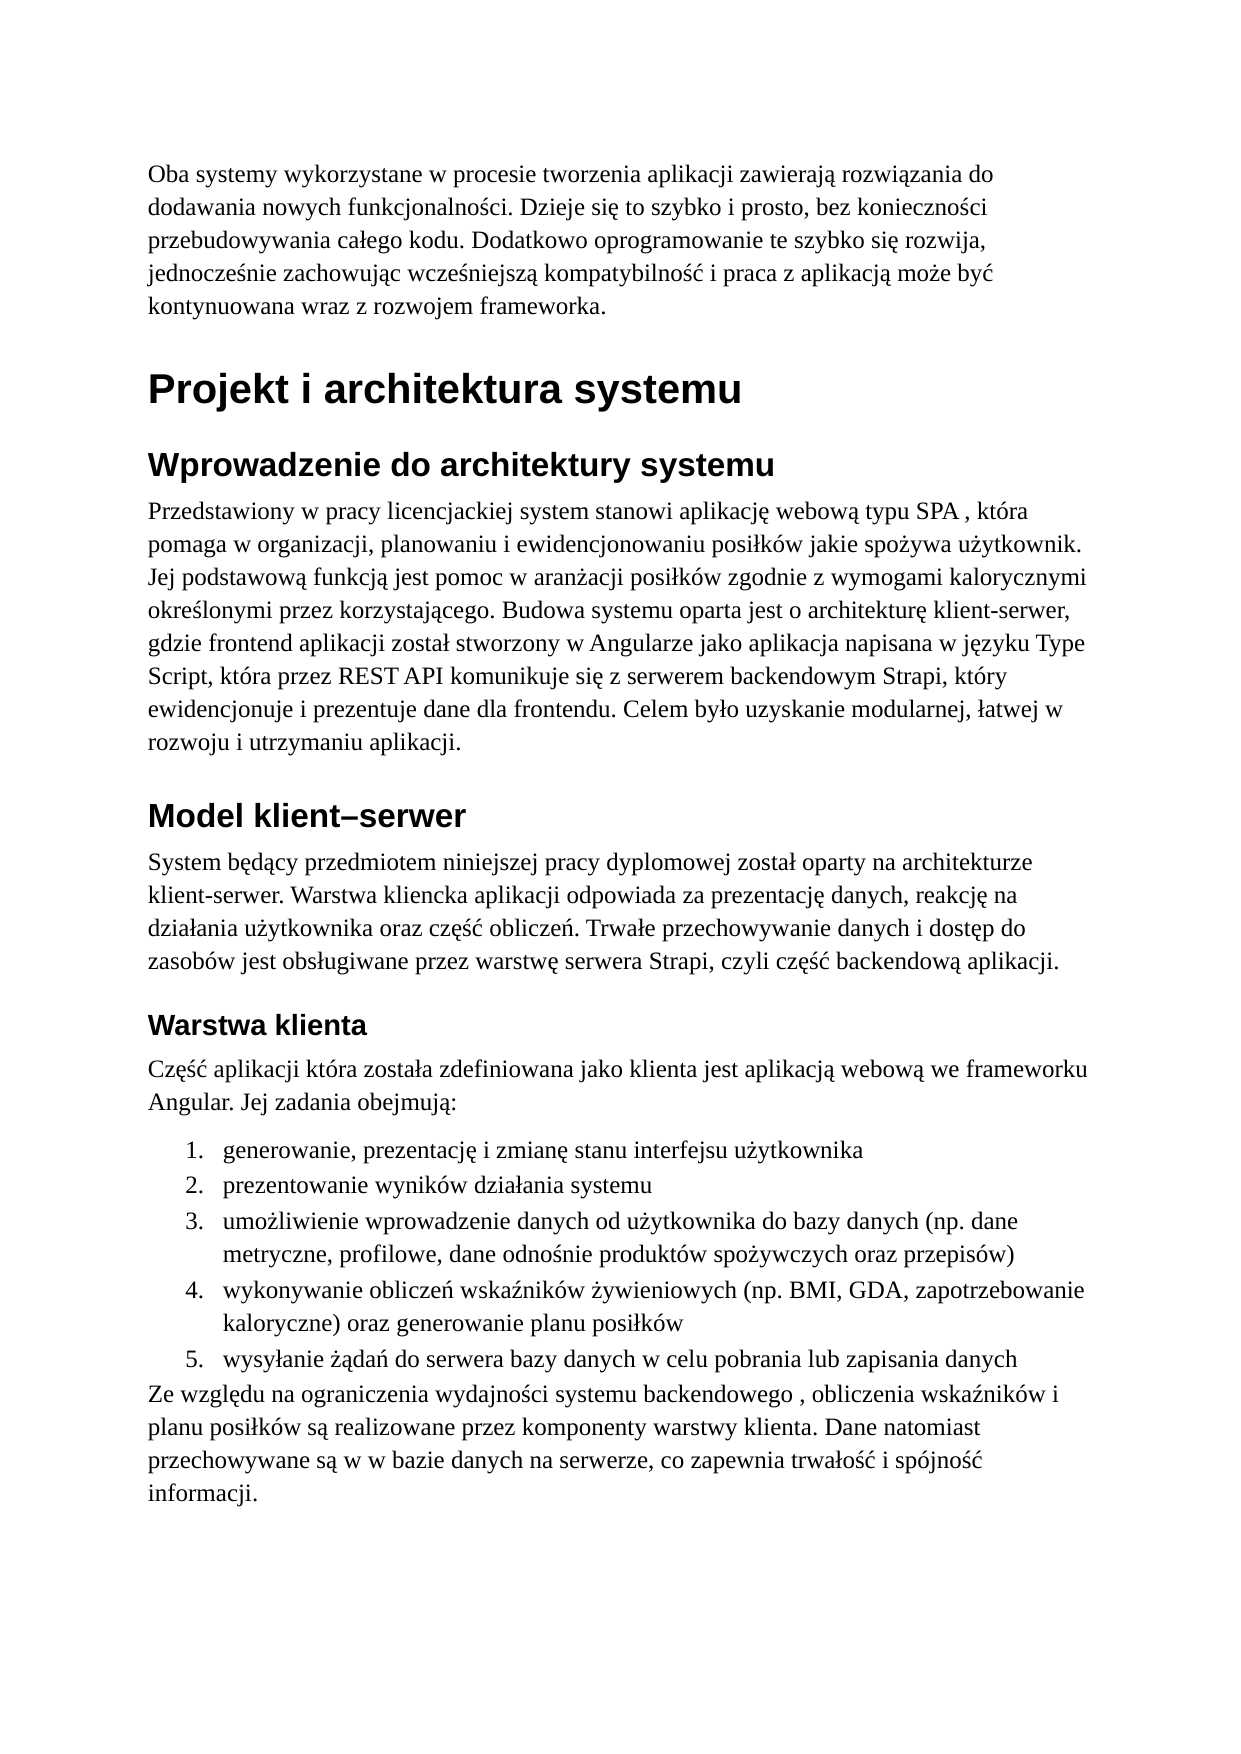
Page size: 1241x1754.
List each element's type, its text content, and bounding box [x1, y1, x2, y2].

list prezentowanie wyników działania systemu [185, 1170, 1092, 1199]
text Część aplikacji która została zdefiniowana jako klienta jest aplikacją webową we frameworku Angular. Jej zadania obejmują: [148, 1054, 1092, 1116]
subtitle Model klient–serwer [148, 796, 1092, 834]
subtitle Warstwa klienta [148, 1008, 1092, 1042]
text Oba systemy wykorzystane w procesie tworzenia aplikacji zawierają rozwiązania do dodawania nowych funkcjonalności. Dzieje się to szybko i prosto, bez konieczności przebudowywania całego kodu. Dodatkowo oprogramowanie te szybko się rozwija, jednocześnie zachowując wcześniejszą kompatybilność i praca z aplikacją może być kontynuowana wraz z rozwojem frameworka. [148, 159, 1092, 320]
list generowanie, prezentację i zmianę stanu interfejsu użytkownika [185, 1135, 1092, 1163]
subtitle Wprowadzenie do architektury systemu [148, 445, 1092, 484]
list umożliwienie wprowadzenie danych od użytkownika do bazy danych (np. dane metryczne, profilowe, dane odnośnie produktów spożywczych oraz przepisów) [185, 1206, 1092, 1268]
subtitle Projekt i architektura systemu [148, 364, 1092, 412]
text Ze względu na ograniczenia wydajności systemu backendowego , obliczenia wskaźników i planu posiłków są realizowane przez komponenty warstwy klienta. Dane natomiast przechowywane są w w bazie danych na serwerze, co zapewnia trwałość i spójność informacji. [148, 1379, 1092, 1507]
list wykonywanie obliczeń wskaźników żywieniowych (np. BMI, GDA, zapotrzebowanie kaloryczne) oraz generowanie planu posiłków [185, 1275, 1092, 1337]
text System będący przedmiotem niniejszej pracy dyplomowej został oparty na architekturze klient-serwer. Warstwa kliencka aplikacji odpowiada za prezentację danych, reakcję na działania użytkownika oraz część obliczeń. Trwałe przechowywanie danych i dostęp do zasobów jest obsługiwane przez warstwę serwera Strapi, czyli część backendową aplikacji. [148, 847, 1092, 974]
text Przedstawiony w pracy licencjackiej system stanowi aplikację webową typu SPA , która pomaga w organizacji, planowaniu i ewidencjonowaniu posiłków jakie spożywa użytkownik. Jej podstawową funkcją jest pomoc w aranżacji posiłków zgodnie z wymogami kalorycznymi określonymi przez korzystającego. Budowa systemu oparta jest o architekturę klient-serwer, gdzie frontend aplikacji został stworzony w Angularze jako aplikacja napisana w języku Type Script, która przez REST API komunikuje się z serwerem backendowym Strapi, który ewidencjonuje i prezentuje dane dla frontendu. Celem było uzyskanie modularnej, łatwej w rozwoju i utrzymaniu aplikacji. [148, 496, 1092, 756]
list wysyłanie żądań do serwera bazy danych w celu pobrania lub zapisania danych [185, 1344, 1092, 1372]
